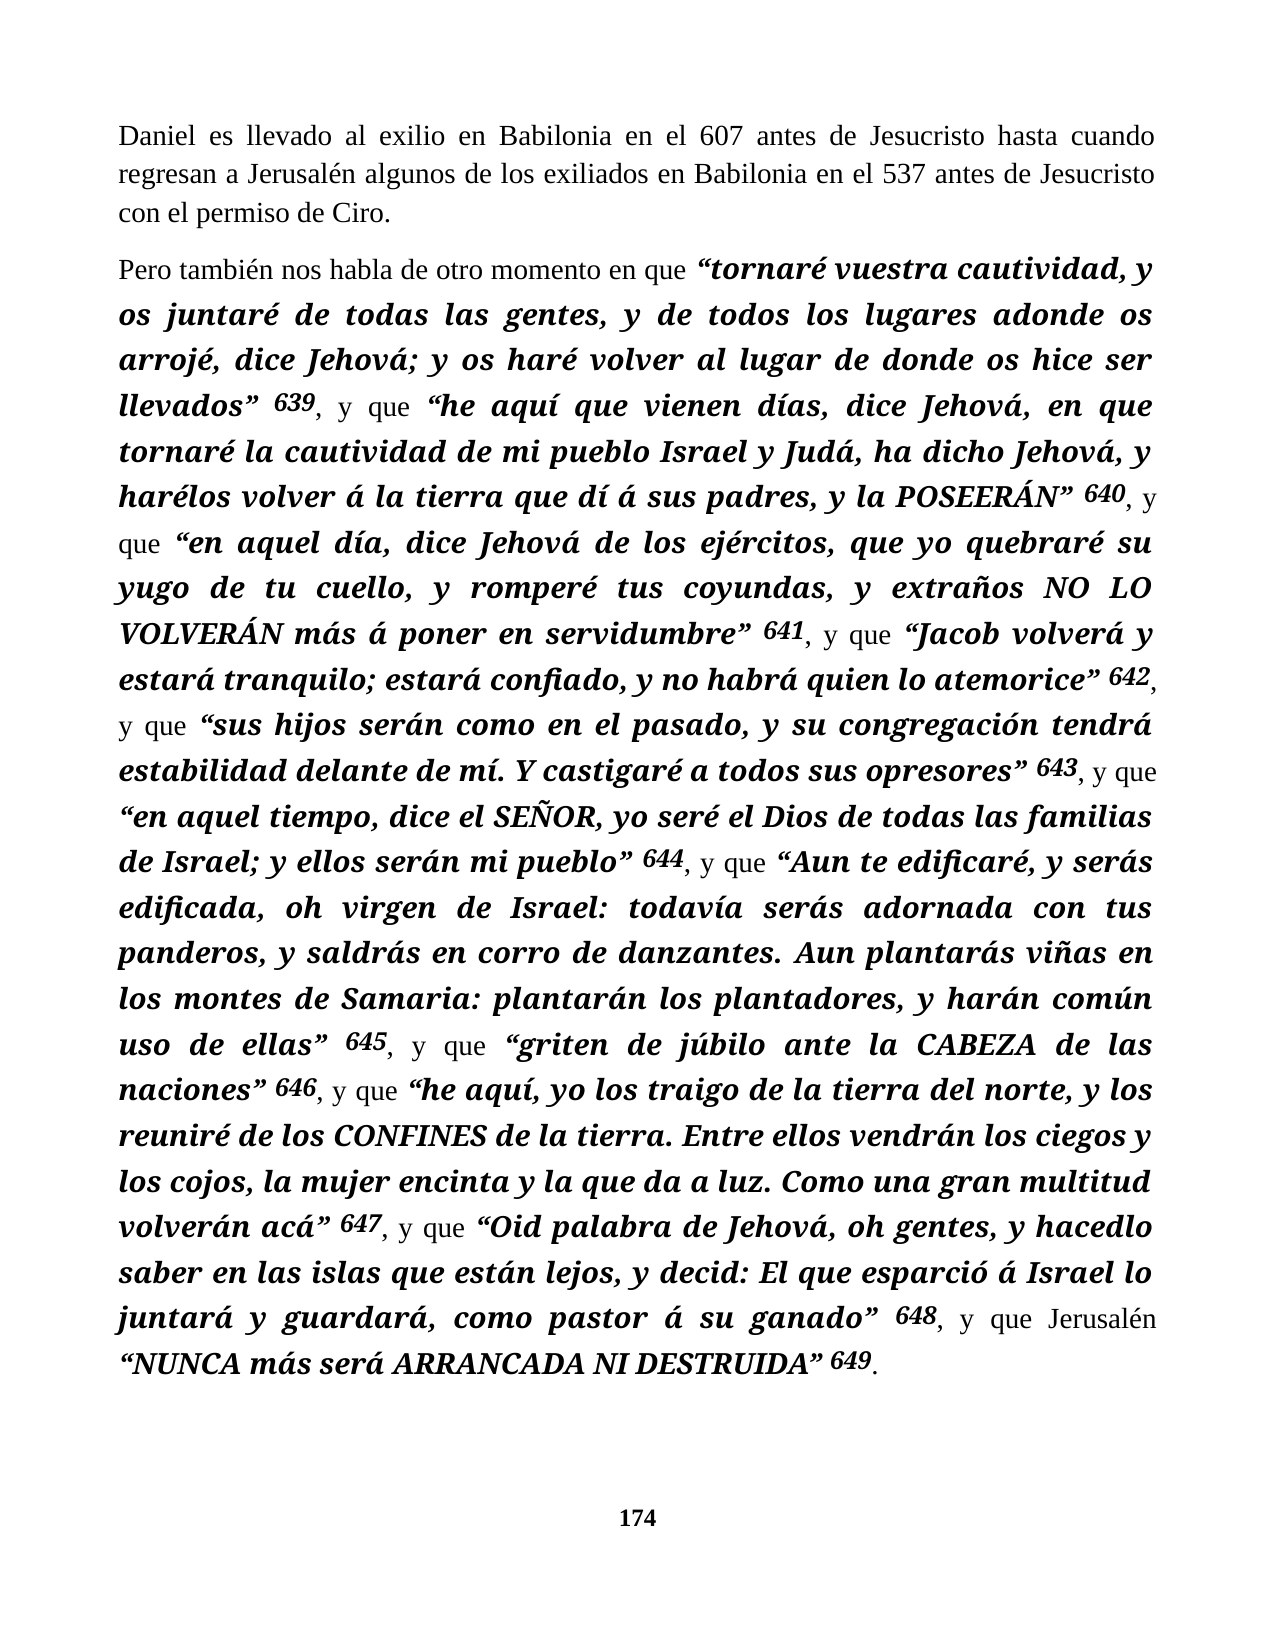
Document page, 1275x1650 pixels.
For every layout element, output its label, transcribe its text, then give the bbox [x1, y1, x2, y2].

text Pero también nos habla de otro momento en que “tornaré vuestra cautividad, y os juntaré de todas las gentes, y de todos los lugares adonde os arrojé, dice Jehová; y os haré volver al lugar de donde os hice ser llevados” , y que “he aquí que vienen días, dice Jehová, en que tornaré la cautividad de mi pueblo Israel y Judá, ha dicho Jehová, y harélos volver á la tierra que dí á sus padres, y la POSEERÁN” , y que “en aquel día, dice Jehová de los ejércitos, que yo quebraré su yugo de tu cuello, y romperé tus coyundas, y extraños NO LO VOLVERÁN más á poner en servidumbre” , y que “Jacob volverá y estará tranquilo; estará confiado, y no habrá quien lo atemorice” , y que “sus hijos serán como en el pasado, y su congregación tendrá estabilidad delante de mí. Y castigaré a todos sus opresores” , y que “en aquel tiempo, dice el SEÑOR, yo seré el Dios de todas las familias de Israel; y ellos serán mi pueblo” , y que “Aun te edificaré, y serás edificada, oh virgen de Israel: todavía serás adornada con tus panderos, y saldrás en corro de danzantes. Aun plantarás viñas en los montes de Samaria: plantarán los plantadores, y harán común uso de ellas” , y que “griten de júbilo ante la CABEZA de las naciones” , y que “he aquí, yo los traigo de la tierra del norte, y los reuniré de los CONFINES de la tierra. Entre ellos vendrán los ciegos y los cojos, la mujer encinta y la que da a luz. Como una gran multitud volverán acá” , y que “Oid palabra de Jehová, oh gentes, y hacedlo saber en las islas que están lejos, y decid: El que esparció á Israel lo juntará y guardará, como pastor á su ganado” , y que Jerusalén “NUNCA más será ARRANCADA NI DESTRUIDA” . [118, 248, 1157, 1383]
text Daniel es llevado al exilio en Babilonia en el 607 antes de Jesucristo hasta cuando regresan a Jerusalén algunos de los exiliados en Babilonia en el 537 antes de Jesucristo con el permiso de Ciro. [118, 118, 1157, 229]
